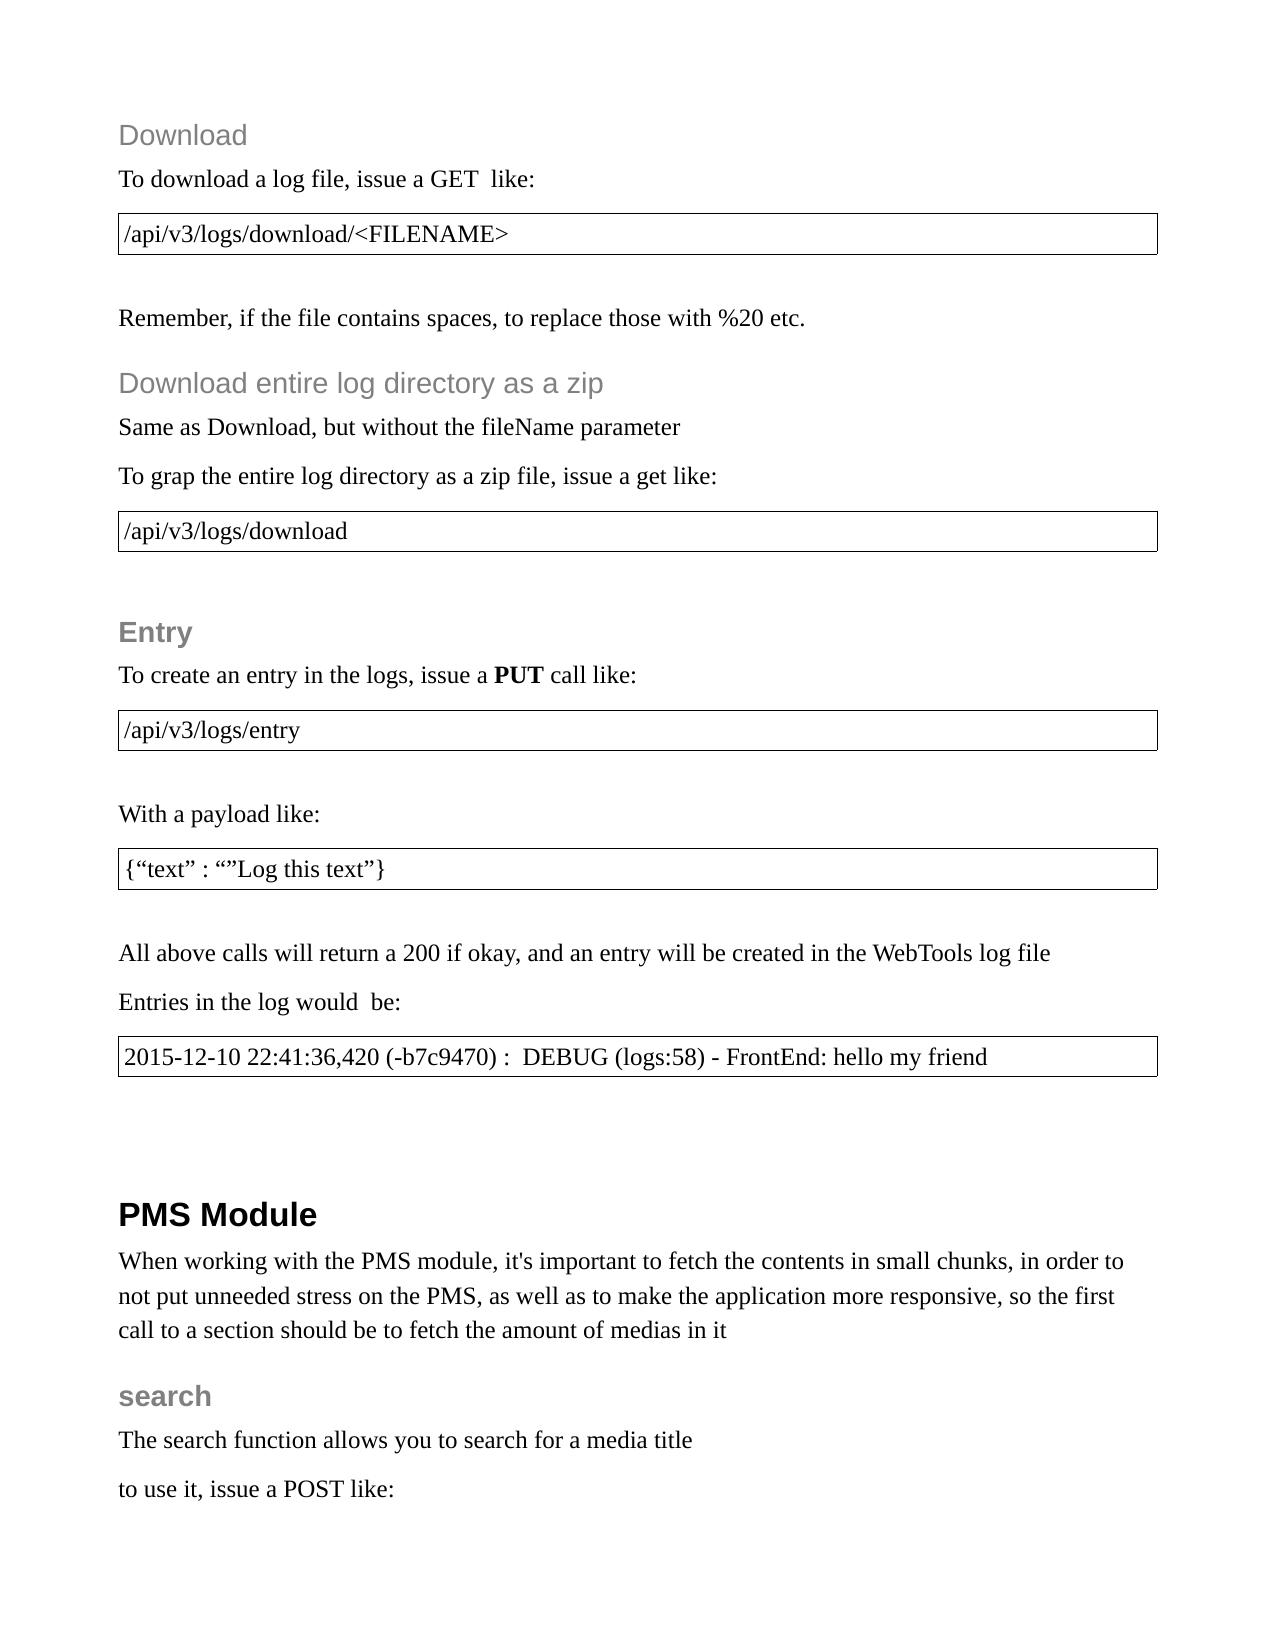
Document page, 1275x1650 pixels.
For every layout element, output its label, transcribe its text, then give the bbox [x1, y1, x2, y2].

text Entries in the log would be: [118, 987, 1157, 1016]
subtitle search [118, 1379, 1157, 1412]
table_header /api/v3/logs/download [119, 512, 1157, 551]
text With a payload like: [118, 799, 1157, 828]
text Same as Download, but without the fileName parameter [118, 412, 1157, 441]
text to use it, issue a POST like: [118, 1474, 1157, 1503]
table_header /api/v3/logs/download/<FILENAME> [119, 214, 1157, 253]
text The search function allows you to search for a media title [118, 1425, 1157, 1454]
subtitle Download [118, 118, 1157, 152]
subtitle PMS Module [118, 1195, 1157, 1234]
text To grap the entire log directory as a zip file, issue a get like: [118, 461, 1157, 490]
subtitle Download entire log directory as a zip [118, 366, 1157, 400]
text To download a log file, issue a GET like: [118, 164, 1157, 193]
text Remember, if the file contains spaces, to replace those with %20 etc. [118, 303, 1157, 331]
table_header /api/v3/logs/entry [119, 711, 1157, 750]
subtitle Entry [118, 614, 1157, 648]
table_header 2015-12-10 22:41:36,420 (-b7c9470) : DEBUG (logs:58) - FrontEnd: hello my friend [119, 1037, 1157, 1076]
text When working with the PMS module, it's important to fetch the contents in small chunks, in order to not put unneeded stress on the PMS, as well as to make the application more responsive, so the first call to a section should be to fetch the amount of medias in it [118, 1246, 1157, 1344]
text All above calls will return a 200 if okay, and an entry will be created in the WebTools log file [118, 938, 1157, 966]
table_header {“text” : “”Log this text”} [119, 849, 1157, 888]
text To create an entry in the logs, issue a PUT call like: [118, 661, 1157, 689]
